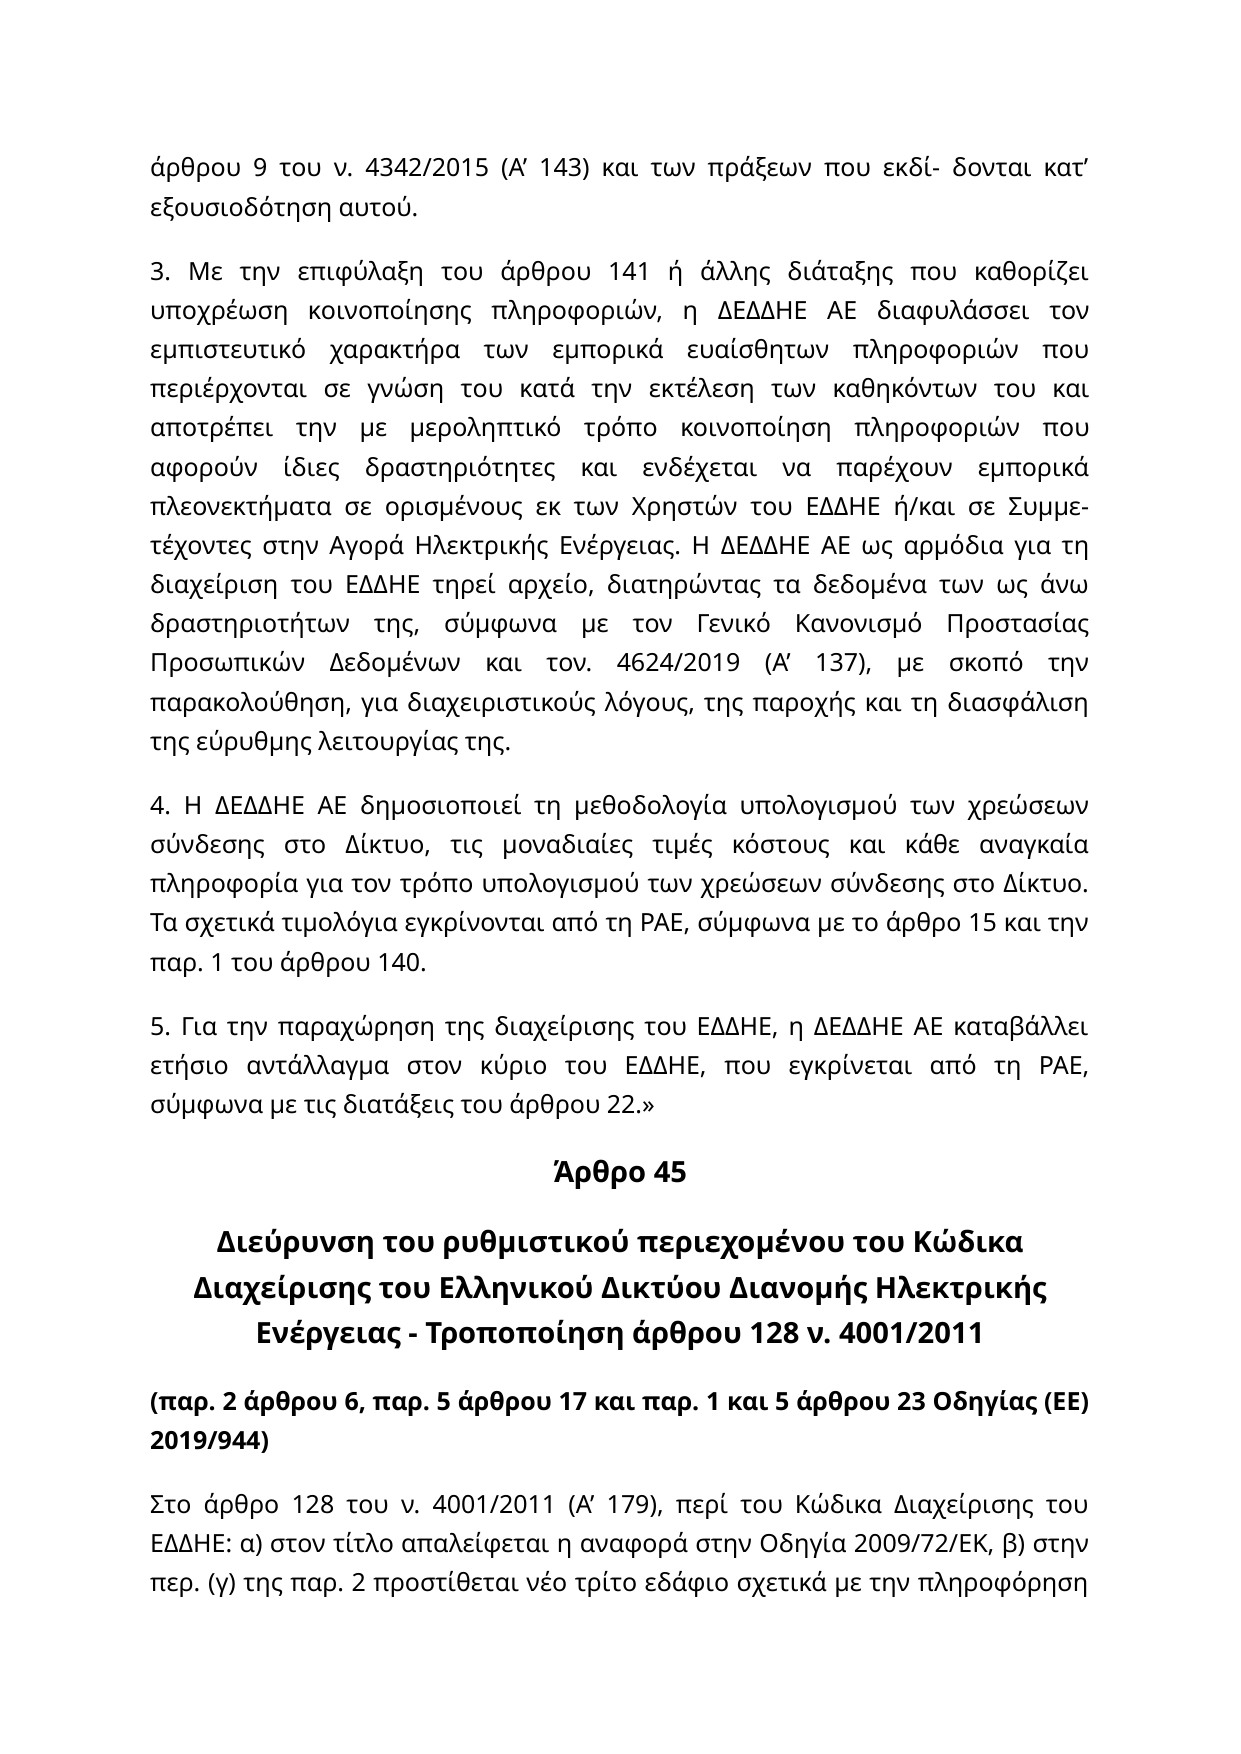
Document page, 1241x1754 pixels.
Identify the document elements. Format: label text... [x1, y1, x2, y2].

text άρθρου 9 του ν. 4342/2015 (Α’ 143) και των πράξεων που εκδί- δονται κατ’ εξουσιοδότηση αυτού. [150, 150, 1090, 223]
text 4. Η ΔΕΔΔΗΕ ΑΕ δημοσιοποιεί τη μεθοδολογία υπολογισμού των χρεώσεων σύνδεσης στο Δίκτυο, τις μοναδιαίες τιμές κόστους και κάθε αναγκαία πληροφορία για τον τρόπο υπολογισμού των χρεώσεων σύνδεσης στο Δίκτυο. Τα σχετικά τιμολόγια εγκρίνονται από τη ΡΑΕ, σύμφωνα με το άρθρο 15 και την παρ. 1 του άρθρου 140. [150, 787, 1090, 978]
text (παρ. 2 άρθρου 6, παρ. 5 άρθρου 17 και παρ. 1 και 5 άρθρου 23 Οδηγίας (ΕΕ) 2019/944) [150, 1383, 1090, 1457]
text Στο άρθρο 128 του ν. 4001/2011 (Α’ 179), περί του Κώδικα Διαχείρισης του ΕΔΔΗΕ: α) στον τίτλο απαλείφεται η αναφορά στην Οδηγία 2009/72/ΕΚ, β) στην περ. (γ) της παρ. 2 προστίθεται νέο τρίτο εδάφιο σχετικά με την πληροφόρηση [150, 1487, 1090, 1599]
subtitle Διεύρυνση του ρυθμιστικού περιεχομένου του Κώδικα Διαχείρισης του Ελληνικού Δικτύου Διανομής Ηλεκτρικής Ενέργειας - Τροποποίηση άρθρου 128 ν. 4001/2011 [150, 1221, 1090, 1352]
text 5. Για την παραχώρηση της διαχείρισης του ΕΔΔΗΕ, η ΔΕΔΔΗΕ ΑΕ καταβάλλει ετήσιο αντάλλαγμα στον κύριο του ΕΔΔΗΕ, που εγκρίνεται από τη ΡΑΕ, σύμφωνα με τις διατάξεις του άρθρου 22.» [150, 1008, 1090, 1121]
text 3. Με την επιφύλαξη του άρθρου 141 ή άλλης διάταξης που καθορίζει υποχρέωση κοινοποίησης πληροφοριών, η ΔΕΔΔΗΕ ΑΕ διαφυλάσσει τον εμπιστευτικό χαρακτήρα των εμπορικά ευαίσθητων πληροφοριών που περιέρχονται σε γνώση του κατά την εκτέλεση των καθηκόντων του και αποτρέπει την με μεροληπτικό τρόπο κοινοποίηση πληροφοριών που αφορούν ίδιες δραστηριότητες και ενδέχεται να παρέχουν εμπορικά πλεονεκτήματα σε ορισμένους εκ των Χρηστών του ΕΔΔΗΕ ή/και σε Συμμε- τέχοντες στην Αγορά Ηλεκτρικής Ενέργειας. Η ΔΕΔΔΗΕ ΑΕ ως αρμόδια για τη διαχείριση του ΕΔΔΗΕ τηρεί αρχείο, διατηρώντας τα δεδομένα των ως άνω δραστηριοτήτων της, σύμφωνα με τον Γενικό Κανονισμό Προστασίας Προσωπικών Δεδομένων και τον. 4624/2019 (Α’ 137), με σκοπό την παρακολούθηση, για διαχειριστικούς λόγους, της παροχής και τη διασφάλιση της εύρυθμης λειτουργίας της. [150, 253, 1090, 757]
subtitle Άρθρο 45 [150, 1151, 1090, 1191]
